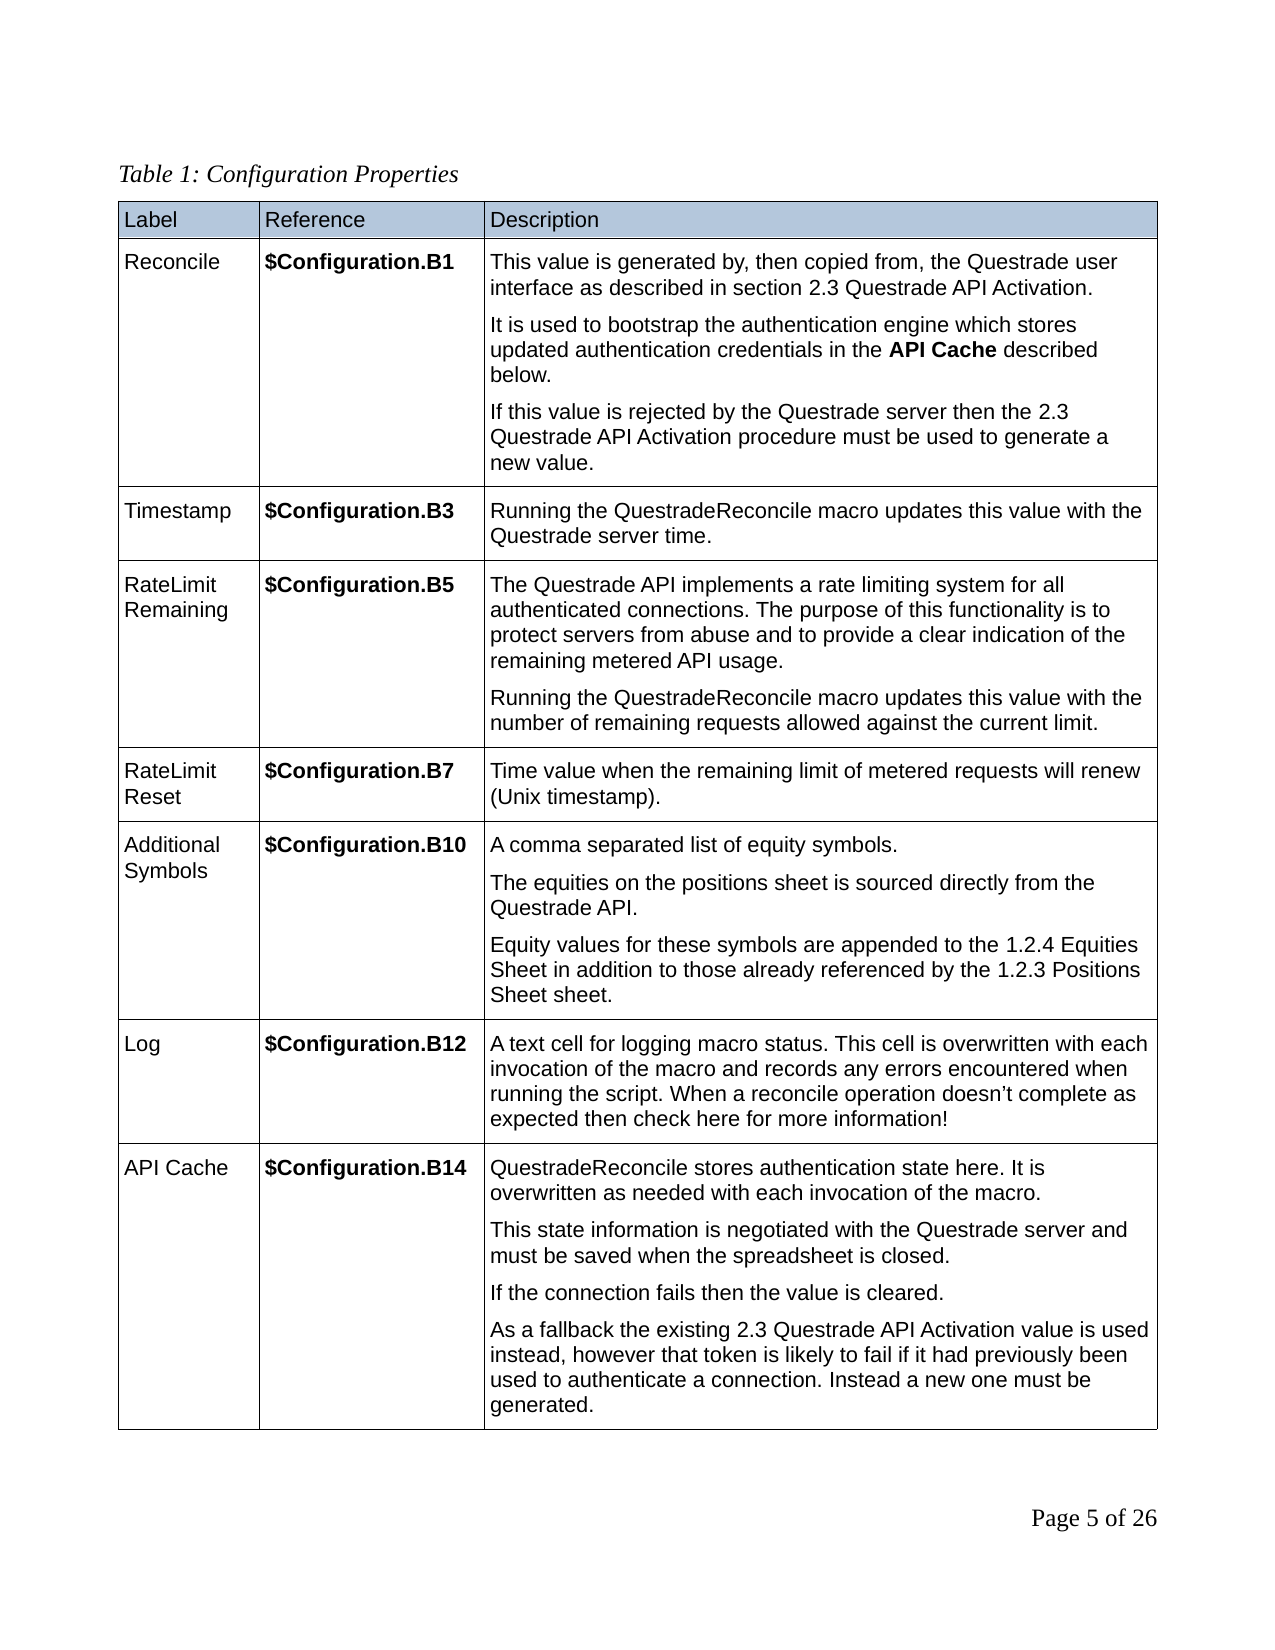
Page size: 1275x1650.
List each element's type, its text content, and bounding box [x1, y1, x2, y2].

table_cell The Questrade API implements a rate limiting system for all authenticated connections. The purpose of this functionality is to protect servers from abuse and to provide a clear indication of the remaining metered API usage. Running the QuestradeReconcile macro updates this value with the number of remaining requests allowed against the current limit. [485, 561, 1157, 747]
table_cell $Configuration.B10 [260, 822, 484, 1019]
table_header Label [119, 202, 259, 237]
table_cell $Configuration.B14 [260, 1144, 484, 1429]
table_cell $Configuration.B12 [260, 1020, 484, 1143]
table_cell A text cell for logging macro status. This cell is overwritten with each invocation of the macro and records any errors encountered when running the script. When a reconcile operation doesn’t complete as expected then check here for more information! [485, 1020, 1157, 1143]
table_cell RateLimit Reset [119, 748, 259, 821]
table_cell $Configuration.B3 [260, 487, 484, 560]
table_cell $Configuration.B7 [260, 748, 484, 821]
table_cell $Configuration.B5 [260, 561, 484, 747]
table_cell A comma separated list of equity symbols. The equities on the positions sheet is sourced directly from the Questrade API. Equity values for these symbols are appended to the 1.2.4 Equities Sheet in addition to those already referenced by the 1.2.3 Positions Sheet sheet. [485, 822, 1157, 1019]
table_cell This value is generated by, then copied from, the Questrade user interface as described in section 2.3 Questrade API Activation. It is used to bootstrap the authentication engine which stores updated authentication credentials in the API Cache described below. If this value is rejected by the Questrade server then the 2.3 Questrade API Activation procedure must be used to generate a new value. [485, 239, 1157, 486]
table_cell Timestamp [119, 487, 259, 560]
table_cell $Configuration.B1 [260, 239, 484, 486]
table_cell Running the QuestradeReconcile macro updates this value with the Questrade server time. [485, 487, 1157, 560]
table_cell RateLimit Remaining [119, 561, 259, 747]
table_header Description [485, 202, 1157, 237]
table_cell Time value when the remaining limit of metered requests will renew (Unix timestamp). [485, 748, 1157, 821]
text Table 1: Configuration Properties [118, 159, 1157, 188]
table_cell Reconcile [119, 239, 259, 486]
table_cell API Cache [119, 1144, 259, 1429]
table_cell Additional Symbols [119, 822, 259, 1019]
table_cell QuestradeReconcile stores authentication state here. It is overwritten as needed with each invocation of the macro. This state information is negotiated with the Questrade server and must be saved when the spreadsheet is closed. If the connection fails then the value is cleared. As a fallback the existing 2.3 Questrade API Activation value is used instead, however that token is likely to fail if it had previously been used to authenticate a connection. Instead a new one must be generated. [485, 1144, 1157, 1429]
table_header Reference [260, 202, 484, 237]
table_cell Log [119, 1020, 259, 1143]
